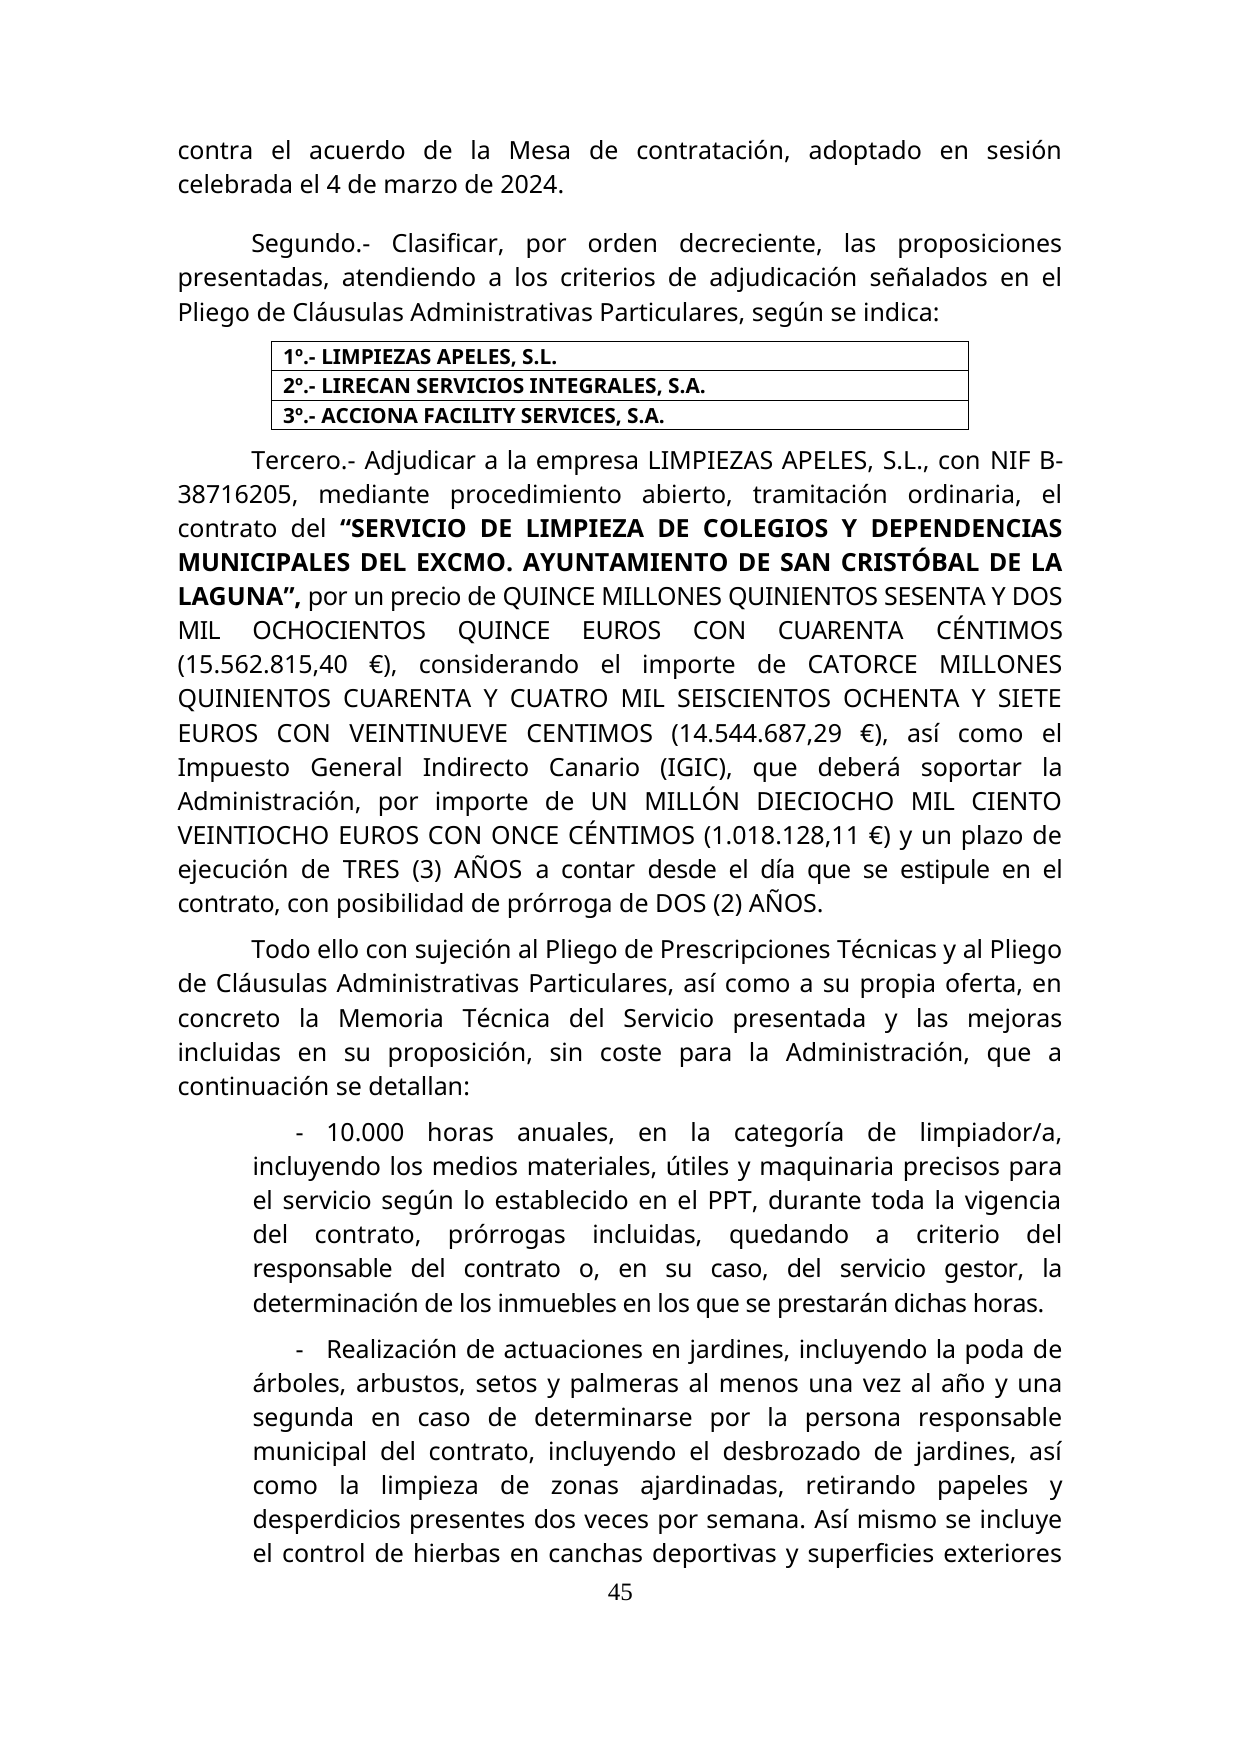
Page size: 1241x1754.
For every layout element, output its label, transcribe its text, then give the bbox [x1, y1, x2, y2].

table_header 1º.- LIMPIEZAS APELES, S.L. [272, 342, 968, 370]
text contra el acuerdo de la Mesa de contratación, adoptado en sesión celebrada el 4 de marzo de 2024. [177, 133, 1063, 201]
list 10.000 horas anuales, en la categoría de limpiador/a, incluyendo los medios materiales, útiles y maquinaria precisos para el servicio según lo establecido en el PPT, durante toda la vigencia del contrato, prórrogas incluidas, quedando a criterio del responsable del contrato o, en su caso, del servicio gestor, la determinación de los inmuebles en los que se prestarán dichas horas. [252, 1115, 1063, 1319]
text Segundo.- Clasificar, por orden decreciente, las proposiciones presentadas, atendiendo a los criterios de adjudicación señalados en el Pliego de Cláusulas Administrativas Particulares, según se indica: [177, 226, 1063, 328]
text Todo ello con sujeción al Pliego de Prescripciones Técnicas y al Pliego de Cláusulas Administrativas Particulares, así como a su propia oferta, en concreto la Memoria Técnica del Servicio presentada y las mejoras incluidas en su proposición, sin coste para la Administración, que a continuación se detallan: [177, 932, 1063, 1102]
list Realización de actuaciones en jardines, incluyendo la poda de árboles, arbustos, setos y palmeras al menos una vez al año y una segunda en caso de determinarse por la persona responsable municipal del contrato, incluyendo el desbrozado de jardines, así como la limpieza de zonas ajardinadas, retirando papeles y desperdicios presentes dos veces por semana. Así mismo se incluye el control de hierbas en canchas deportivas y superficies exteriores [252, 1332, 1063, 1570]
table_cell 2º.- LIRECAN SERVICIOS INTEGRALES, S.A. [272, 371, 968, 400]
text Tercero.- Adjudicar a la empresa LIMPIEZAS APELES, S.L., con NIF B-38716205, mediante procedimiento abierto, tramitación ordinaria, el contrato del “SERVICIO DE LIMPIEZA DE COLEGIOS Y DEPENDENCIAS MUNICIPALES DEL EXCMO. AYUNTAMIENTO DE SAN CRISTÓBAL DE LA LAGUNA”, por un precio de QUINCE MILLONES QUINIENTOS SESENTA Y DOS MIL OCHOCIENTOS QUINCE EUROS CON CUARENTA CÉNTIMOS (15.562.815,40 €), considerando el importe de CATORCE MILLONES QUINIENTOS CUARENTA Y CUATRO MIL SEISCIENTOS OCHENTA Y SIETE EUROS CON VEINTINUEVE CENTIMOS (14.544.687,29 €), así como el Impuesto General Indirecto Canario (IGIC), que deberá soportar la Administración, por importe de UN MILLÓN DIECIOCHO MIL CIENTO VEINTIOCHO EUROS CON ONCE CÉNTIMOS (1.018.128,11 €) y un plazo de ejecución de TRES (3) AÑOS a contar desde el día que se estipule en el contrato, con posibilidad de prórroga de DOS (2) AÑOS. [177, 443, 1063, 919]
table_cell 3º.- ACCIONA FACILITY SERVICES, S.A. [272, 401, 968, 429]
